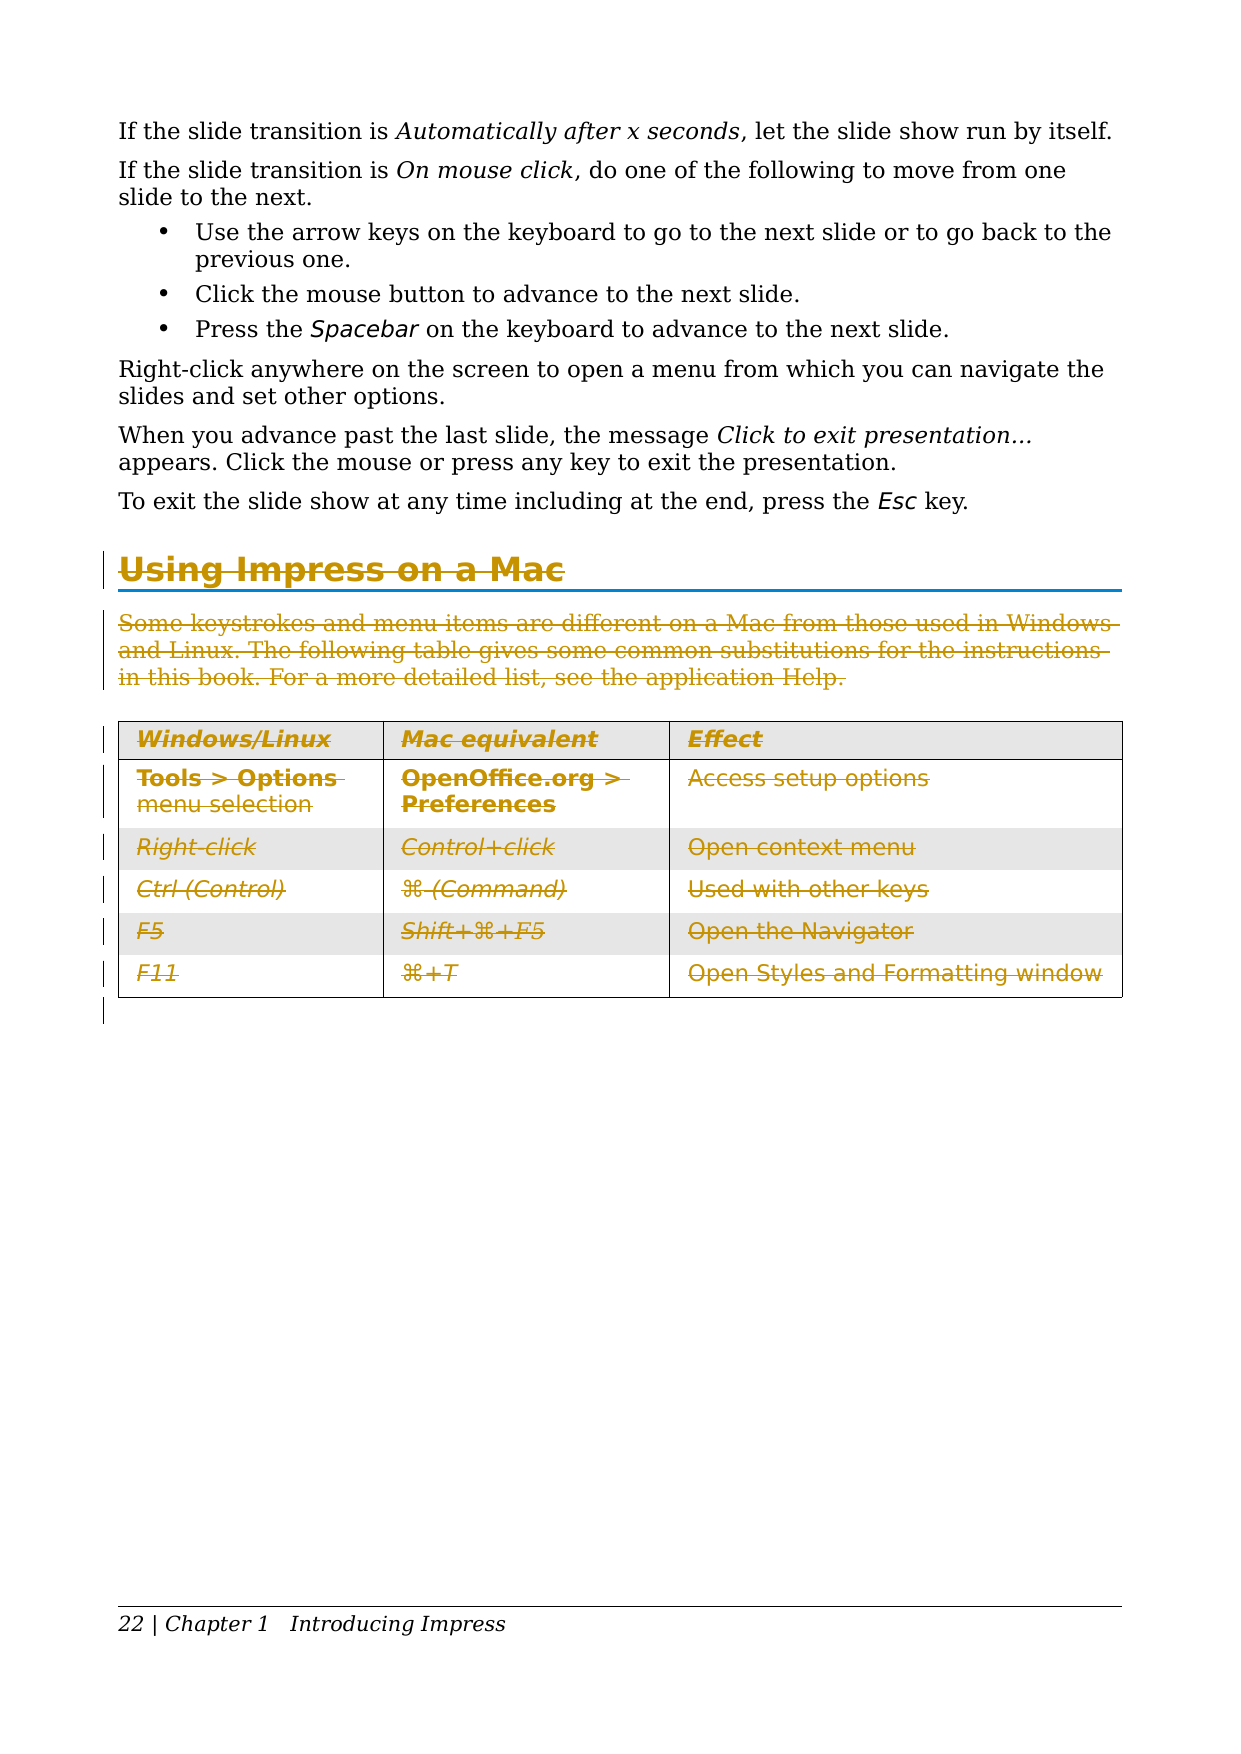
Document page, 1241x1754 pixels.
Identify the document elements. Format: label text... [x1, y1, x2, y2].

list Use the arrow keys on the keyboard to go to the next slide or to go back to the previous one. [156, 217, 1122, 273]
list If the slide transition is On mouse click, do one of the following to move from one slide to the next. [118, 157, 1122, 211]
list Press the Spacebar on the keyboard to advance to the next slide. [156, 314, 1122, 344]
text To exit the slide show at any time including at the end, press the Esc key. [118, 488, 1122, 514]
list Click the mouse button to advance to the next slide. [156, 279, 1122, 308]
text When you advance past the last slide, the message Click to exit presentation... appears. Click the mouse or press any key to exit the presentation. [118, 422, 1122, 475]
text Right-click anywhere on the screen to open a menu from which you can navigate the slides and set other options. [118, 356, 1122, 409]
text If the slide transition is Automatically after x seconds, let the slide show run by itself. [118, 118, 1122, 145]
